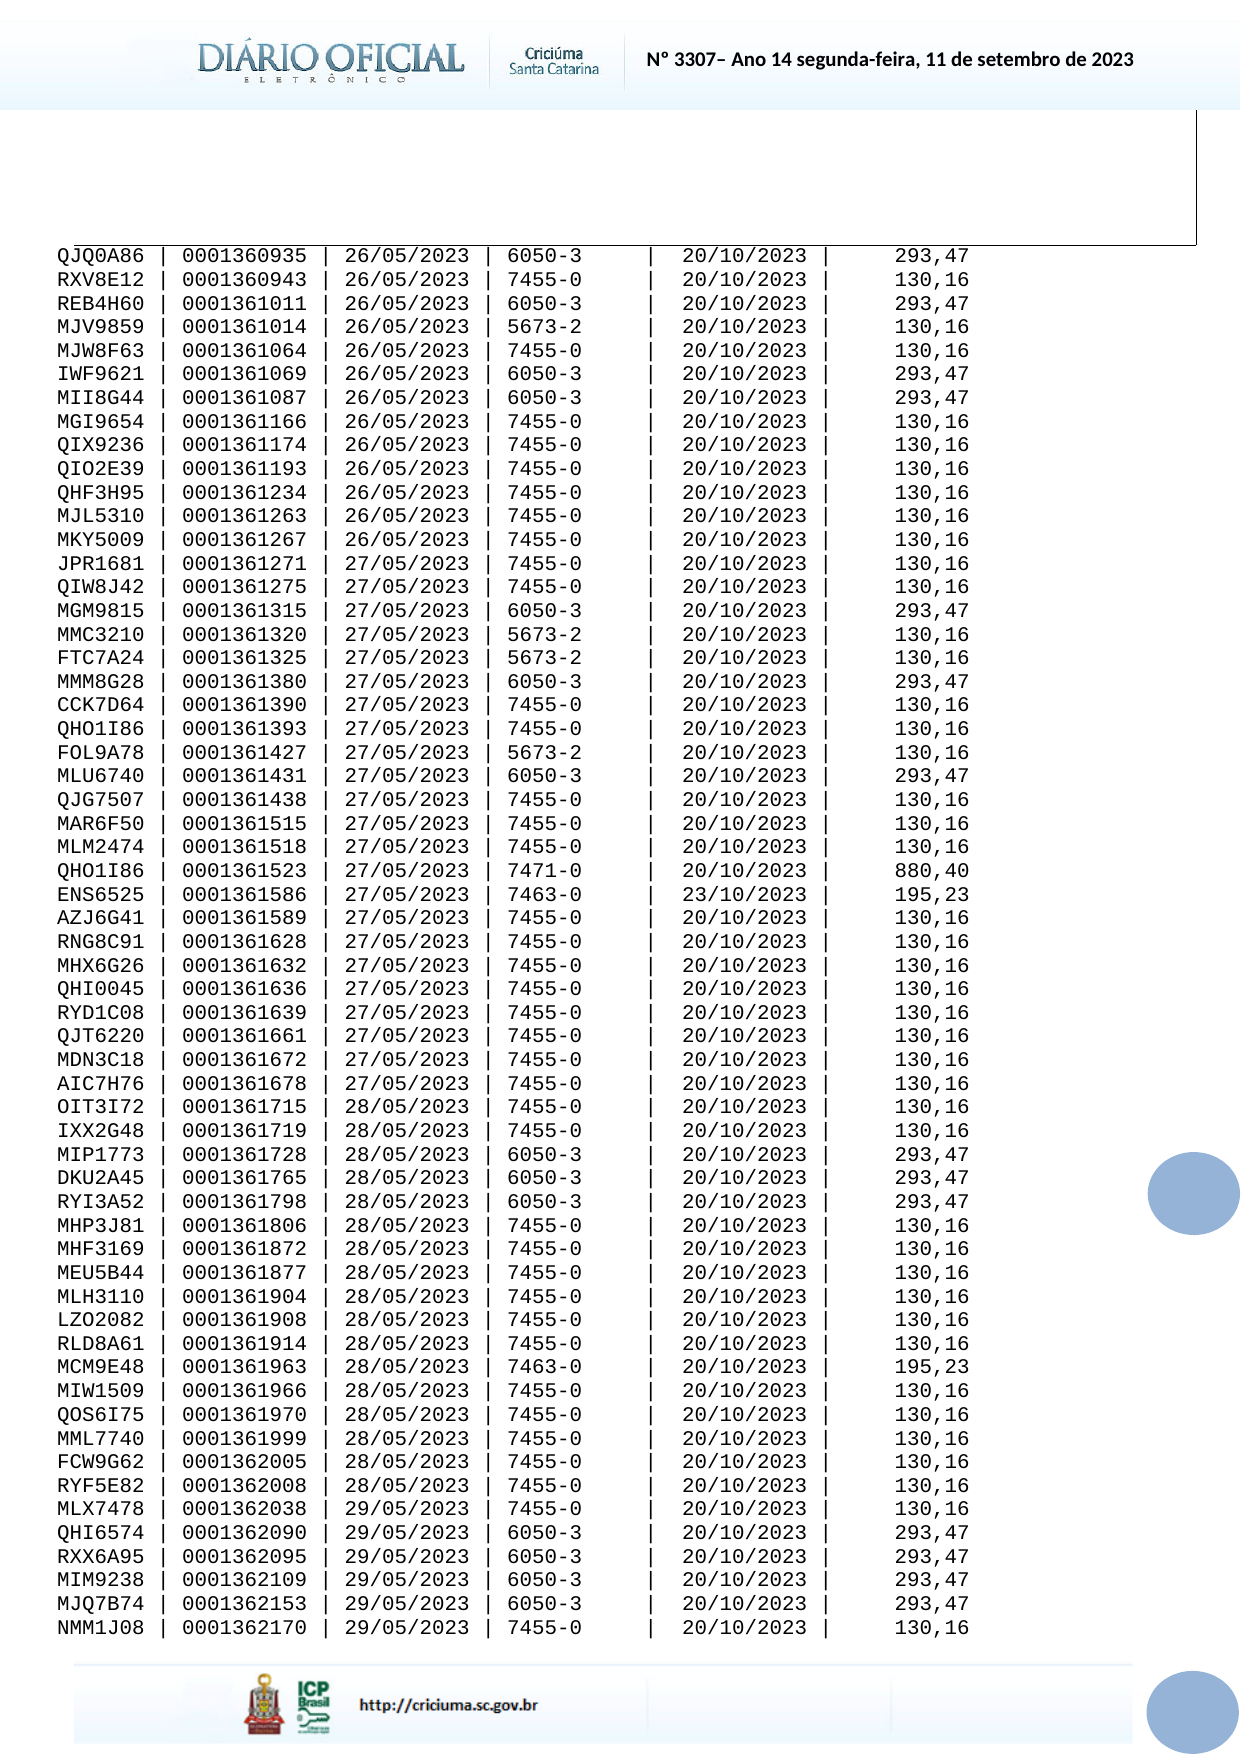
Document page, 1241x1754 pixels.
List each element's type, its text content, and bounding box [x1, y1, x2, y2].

text MHF3169 | 0001361872 | 28/05/2023 | 7455-0 | 20/10/2023 | 130,16 [44, 1238, 1196, 1262]
text MJW8F63 | 0001361064 | 26/05/2023 | 7455-0 | 20/10/2023 | 130,16 [44, 340, 1196, 363]
text ENS6525 | 0001361586 | 27/05/2023 | 7463-0 | 23/10/2023 | 195,23 [44, 884, 1196, 907]
text AZJ6G41 | 0001361589 | 27/05/2023 | 7455-0 | 20/10/2023 | 130,16 [44, 907, 1196, 931]
text MHX6G26 | 0001361632 | 27/05/2023 | 7455-0 | 20/10/2023 | 130,16 [44, 954, 1196, 978]
text NMM1J08 | 0001362170 | 29/05/2023 | 7455-0 | 20/10/2023 | 130,16 [44, 1617, 1196, 1640]
text MGM9815 | 0001361315 | 27/05/2023 | 6050-3 | 20/10/2023 | 293,47 [44, 600, 1196, 623]
text RYF5E82 | 0001362008 | 28/05/2023 | 7455-0 | 20/10/2023 | 130,16 [44, 1475, 1196, 1498]
text CCK7D64 | 0001361390 | 27/05/2023 | 7455-0 | 20/10/2023 | 130,16 [44, 694, 1196, 718]
text MLU6740 | 0001361431 | 27/05/2023 | 6050-3 | 20/10/2023 | 293,47 [44, 765, 1196, 789]
text MIM9238 | 0001362109 | 29/05/2023 | 6050-3 | 20/10/2023 | 293,47 [44, 1569, 1196, 1593]
text MMC3210 | 0001361320 | 27/05/2023 | 5673-2 | 20/10/2023 | 130,16 [44, 623, 1196, 647]
text FOL9A78 | 0001361427 | 27/05/2023 | 5673-2 | 20/10/2023 | 130,16 [44, 742, 1196, 765]
text MCM9E48 | 0001361963 | 28/05/2023 | 7463-0 | 20/10/2023 | 195,23 [44, 1357, 1196, 1380]
text IWF9621 | 0001361069 | 26/05/2023 | 6050-3 | 20/10/2023 | 293,47 [44, 363, 1196, 387]
text QIX9236 | 0001361174 | 26/05/2023 | 7455-0 | 20/10/2023 | 130,16 [44, 434, 1196, 458]
text RLD8A61 | 0001361914 | 28/05/2023 | 7455-0 | 20/10/2023 | 130,16 [44, 1333, 1196, 1357]
text QHO1I86 | 0001361523 | 27/05/2023 | 7471-0 | 20/10/2023 | 880,40 [44, 860, 1196, 884]
text MIW1509 | 0001361966 | 28/05/2023 | 7455-0 | 20/10/2023 | 130,16 [44, 1380, 1196, 1404]
text MIP1773 | 0001361728 | 28/05/2023 | 6050-3 | 20/10/2023 | 293,47 [44, 1144, 1196, 1167]
text QOS6I75 | 0001361970 | 28/05/2023 | 7455-0 | 20/10/2023 | 130,16 [44, 1404, 1196, 1427]
text QIO2E39 | 0001361193 | 26/05/2023 | 7455-0 | 20/10/2023 | 130,16 [44, 458, 1196, 482]
text QHI0045 | 0001361636 | 27/05/2023 | 7455-0 | 20/10/2023 | 130,16 [44, 978, 1196, 1002]
text OIT3I72 | 0001361715 | 28/05/2023 | 7455-0 | 20/10/2023 | 130,16 [44, 1096, 1196, 1120]
text MJV9859 | 0001361014 | 26/05/2023 | 5673-2 | 20/10/2023 | 130,16 [44, 316, 1196, 340]
text MKY5009 | 0001361267 | 26/05/2023 | 7455-0 | 20/10/2023 | 130,16 [44, 529, 1196, 553]
text FCW9G62 | 0001362005 | 28/05/2023 | 7455-0 | 20/10/2023 | 130,16 [44, 1451, 1196, 1475]
text MJL5310 | 0001361263 | 26/05/2023 | 7455-0 | 20/10/2023 | 130,16 [44, 505, 1196, 529]
text MLX7478 | 0001362038 | 29/05/2023 | 7455-0 | 20/10/2023 | 130,16 [44, 1498, 1196, 1522]
text QHF3H95 | 0001361234 | 26/05/2023 | 7455-0 | 20/10/2023 | 130,16 [44, 482, 1196, 505]
text RNG8C91 | 0001361628 | 27/05/2023 | 7455-0 | 20/10/2023 | 130,16 [44, 931, 1196, 954]
text MDN3C18 | 0001361672 | 27/05/2023 | 7455-0 | 20/10/2023 | 130,16 [44, 1049, 1196, 1073]
text MII8G44 | 0001361087 | 26/05/2023 | 6050-3 | 20/10/2023 | 293,47 [44, 387, 1196, 411]
text QIW8J42 | 0001361275 | 27/05/2023 | 7455-0 | 20/10/2023 | 130,16 [44, 576, 1196, 600]
text MJQ7B74 | 0001362153 | 29/05/2023 | 6050-3 | 20/10/2023 | 293,47 [44, 1593, 1196, 1617]
text FTC7A24 | 0001361325 | 27/05/2023 | 5673-2 | 20/10/2023 | 130,16 [44, 647, 1196, 671]
text RXX6A95 | 0001362095 | 29/05/2023 | 6050-3 | 20/10/2023 | 293,47 [44, 1546, 1196, 1569]
text QJG7507 | 0001361438 | 27/05/2023 | 7455-0 | 20/10/2023 | 130,16 [44, 789, 1196, 813]
text JPR1681 | 0001361271 | 27/05/2023 | 7455-0 | 20/10/2023 | 130,16 [44, 553, 1196, 576]
text IXX2G48 | 0001361719 | 28/05/2023 | 7455-0 | 20/10/2023 | 130,16 [44, 1120, 1196, 1144]
text MEU5B44 | 0001361877 | 28/05/2023 | 7455-0 | 20/10/2023 | 130,16 [44, 1262, 1196, 1286]
text MLH3110 | 0001361904 | 28/05/2023 | 7455-0 | 20/10/2023 | 130,16 [44, 1286, 1196, 1309]
text MMM8G28 | 0001361380 | 27/05/2023 | 6050-3 | 20/10/2023 | 293,47 [44, 671, 1196, 694]
text MLM2474 | 0001361518 | 27/05/2023 | 7455-0 | 20/10/2023 | 130,16 [44, 836, 1196, 860]
text QHO1I86 | 0001361393 | 27/05/2023 | 7455-0 | 20/10/2023 | 130,16 [44, 718, 1196, 742]
text RXV8E12 | 0001360943 | 26/05/2023 | 7455-0 | 20/10/2023 | 130,16 [44, 269, 1196, 292]
text REB4H60 | 0001361011 | 26/05/2023 | 6050-3 | 20/10/2023 | 293,47 [44, 292, 1196, 316]
text MAR6F50 | 0001361515 | 27/05/2023 | 7455-0 | 20/10/2023 | 130,16 [44, 813, 1196, 836]
text RYD1C08 | 0001361639 | 27/05/2023 | 7455-0 | 20/10/2023 | 130,16 [44, 1002, 1196, 1026]
text QJQ0A86 | 0001360935 | 26/05/2023 | 6050-3 | 20/10/2023 | 293,47 [44, 245, 1196, 269]
text QJT6220 | 0001361661 | 27/05/2023 | 7455-0 | 20/10/2023 | 130,16 [44, 1026, 1196, 1049]
text LZO2082 | 0001361908 | 28/05/2023 | 7455-0 | 20/10/2023 | 130,16 [44, 1309, 1196, 1333]
text MHP3J81 | 0001361806 | 28/05/2023 | 7455-0 | 20/10/2023 | 130,16 [44, 1215, 1196, 1238]
text QHI6574 | 0001362090 | 29/05/2023 | 6050-3 | 20/10/2023 | 293,47 [44, 1522, 1196, 1546]
text DKU2A45 | 0001361765 | 28/05/2023 | 6050-3 | 20/10/2023 | 293,47 [44, 1167, 1157, 1191]
text RYI3A52 | 0001361798 | 28/05/2023 | 6050-3 | 20/10/2023 | 293,47 [44, 1191, 1153, 1215]
text MML7740 | 0001361999 | 28/05/2023 | 7455-0 | 20/10/2023 | 130,16 [44, 1427, 1196, 1451]
text MGI9654 | 0001361166 | 26/05/2023 | 7455-0 | 20/10/2023 | 130,16 [44, 411, 1196, 434]
text AIC7H76 | 0001361678 | 27/05/2023 | 7455-0 | 20/10/2023 | 130,16 [44, 1073, 1196, 1096]
